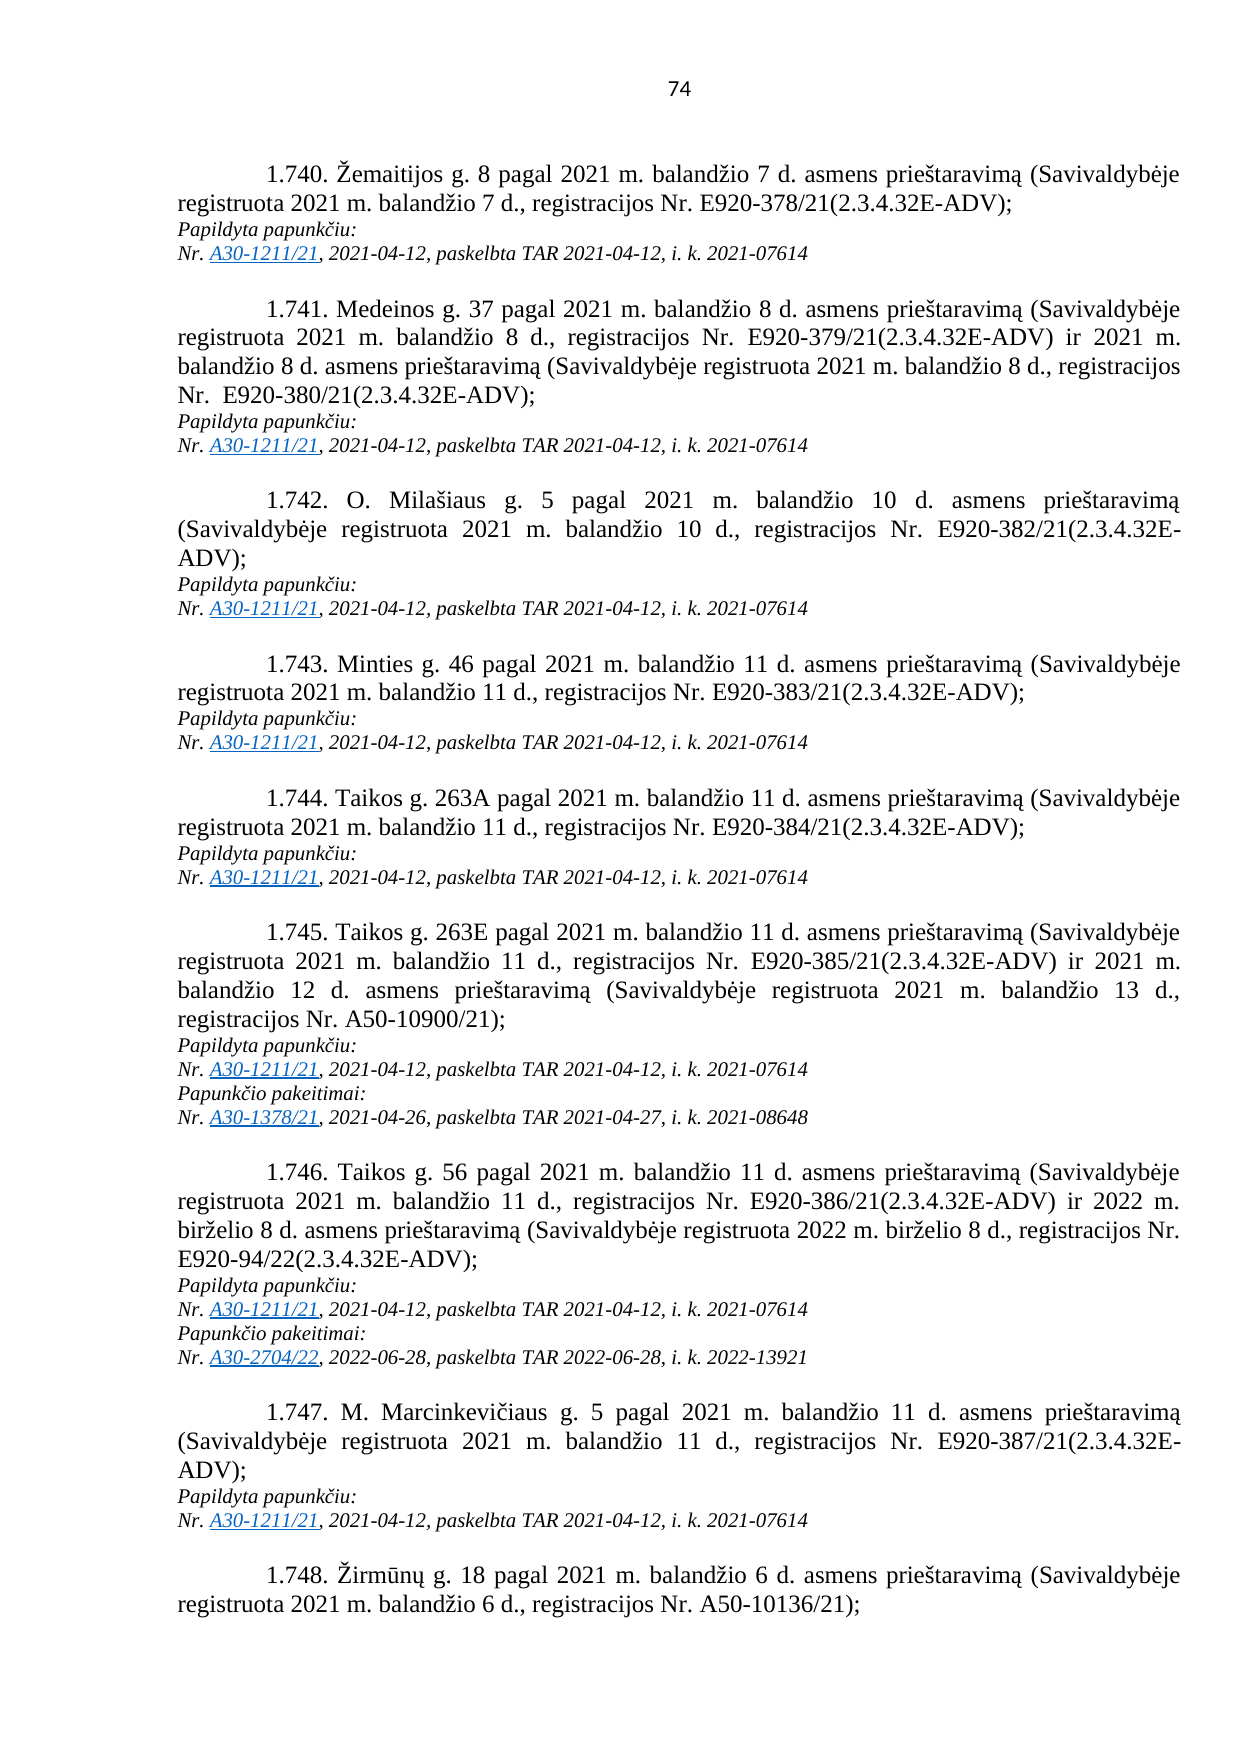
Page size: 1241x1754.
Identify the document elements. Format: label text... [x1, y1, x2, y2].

text Papunkčio pakeitimai: [177, 1321, 1181, 1345]
text Papildyta papunkčiu: [177, 706, 1181, 730]
text Papildyta papunkčiu: [177, 572, 1181, 596]
text Papunkčio pakeitimai: [177, 1081, 1181, 1105]
text 1.741. Medeinos g. 37 pagal 2021 m. balandžio 8 d. asmens prieštaravimą (Savivaldybėje registruota 2021 m. balandžio 8 d., registracijos Nr. E920-379/21(2.3.4.32E-ADV) ir 2021 m. balandžio 8 d. asmens prieštaravimą (Savivaldybėje registruota 2021 m. balandžio 8 d., registracijos Nr. E920-380/21(2.3.4.32E-ADV); [177, 294, 1181, 409]
text Nr. A30-1211/21, 2021-04-12, paskelbta TAR 2021-04-12, i. k. 2021-07614 [177, 241, 1181, 265]
text Papildyta papunkčiu: [177, 1272, 1181, 1297]
text Nr. A30-1378/21, 2021-04-26, paskelbta TAR 2021-04-27, i. k. 2021-08648 [177, 1105, 1181, 1129]
text Nr. A30-1211/21, 2021-04-12, paskelbta TAR 2021-04-12, i. k. 2021-07614 [177, 730, 1181, 754]
text 1.745. Taikos g. 263E pagal 2021 m. balandžio 11 d. asmens prieštaravimą (Savivaldybėje registruota 2021 m. balandžio 11 d., registracijos Nr. E920-385/21(2.3.4.32E-ADV) ir 2021 m. balandžio 12 d. asmens prieštaravimą (Savivaldybėje registruota 2021 m. balandžio 13 d., registracijos Nr. A50-10900/21); [177, 917, 1181, 1032]
text Nr. A30-1211/21, 2021-04-12, paskelbta TAR 2021-04-12, i. k. 2021-07614 [177, 1297, 1181, 1321]
text Papildyta papunkčiu: [177, 409, 1181, 433]
text Papildyta papunkčiu: [177, 841, 1181, 865]
text 1.743. Minties g. 46 pagal 2021 m. balandžio 11 d. asmens prieštaravimą (Savivaldybėje registruota 2021 m. balandžio 11 d., registracijos Nr. E920-383/21(2.3.4.32E-ADV); [177, 649, 1181, 706]
text Nr. A30-1211/21, 2021-04-12, paskelbta TAR 2021-04-12, i. k. 2021-07614 [177, 865, 1181, 889]
text 1.742. O. Milašiaus g. 5 pagal 2021 m. balandžio 10 d. asmens prieštaravimą (Savivaldybėje registruota 2021 m. balandžio 10 d., registracijos Nr. E920-382/21(2.3.4.32E-ADV); [177, 486, 1181, 572]
text Nr. A30-1211/21, 2021-04-12, paskelbta TAR 2021-04-12, i. k. 2021-07614 [177, 596, 1181, 620]
text Papildyta papunkčiu: [177, 1032, 1181, 1057]
text 1.748. Žirmūnų g. 18 pagal 2021 m. balandžio 6 d. asmens prieštaravimą (Savivaldybėje registruota 2021 m. balandžio 6 d., registracijos Nr. A50-10136/21); [177, 1561, 1181, 1618]
text 1.740. Žemaitijos g. 8 pagal 2021 m. balandžio 7 d. asmens prieštaravimą (Savivaldybėje registruota 2021 m. balandžio 7 d., registracijos Nr. E920-378/21(2.3.4.32E-ADV); [177, 159, 1181, 217]
text Papildyta papunkčiu: [177, 217, 1181, 241]
text Papildyta papunkčiu: [177, 1484, 1181, 1508]
text Nr. A30-2704/22, 2022-06-28, paskelbta TAR 2022-06-28, i. k. 2022-13921 [177, 1345, 1181, 1369]
text 1.746. Taikos g. 56 pagal 2021 m. balandžio 11 d. asmens prieštaravimą (Savivaldybėje registruota 2021 m. balandžio 11 d., registracijos Nr. E920-386/21(2.3.4.32E-ADV) ir 2022 m. birželio 8 d. asmens prieštaravimą (Savivaldybėje registruota 2022 m. birželio 8 d., registracijos Nr. E920-94/22(2.3.4.32E-ADV); [177, 1157, 1181, 1272]
text Nr. A30-1211/21, 2021-04-12, paskelbta TAR 2021-04-12, i. k. 2021-07614 [177, 1057, 1181, 1081]
text Nr. A30-1211/21, 2021-04-12, paskelbta TAR 2021-04-12, i. k. 2021-07614 [177, 1508, 1181, 1532]
text 1.747. M. Marcinkevičiaus g. 5 pagal 2021 m. balandžio 11 d. asmens prieštaravimą (Savivaldybėje registruota 2021 m. balandžio 11 d., registracijos Nr. E920-387/21(2.3.4.32E-ADV); [177, 1397, 1181, 1484]
text Nr. A30-1211/21, 2021-04-12, paskelbta TAR 2021-04-12, i. k. 2021-07614 [177, 433, 1181, 457]
text 1.744. Taikos g. 263A pagal 2021 m. balandžio 11 d. asmens prieštaravimą (Savivaldybėje registruota 2021 m. balandžio 11 d., registracijos Nr. E920-384/21(2.3.4.32E-ADV); [177, 783, 1181, 841]
